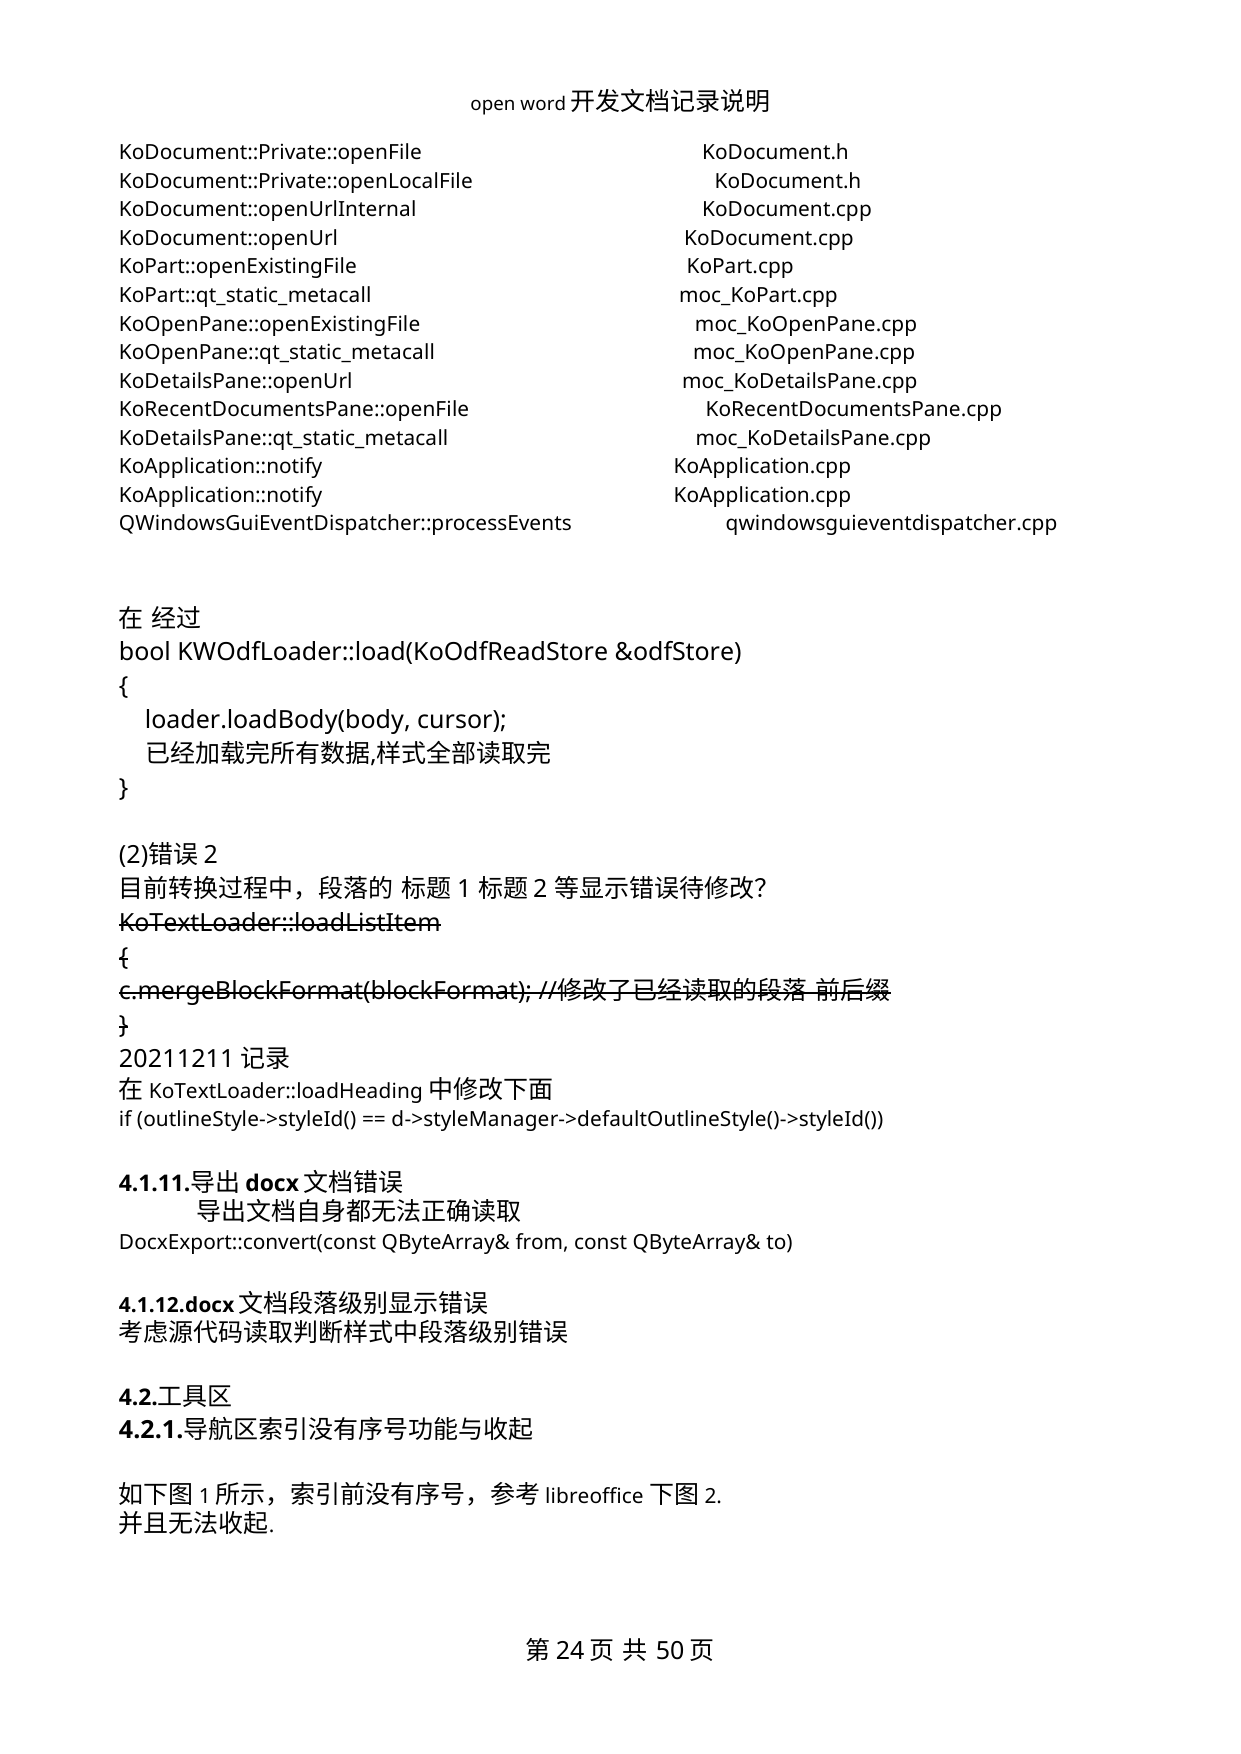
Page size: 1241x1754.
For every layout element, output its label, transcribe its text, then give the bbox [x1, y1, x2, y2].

text } [119, 1007, 1121, 1041]
text KoDocument::openUrl KoDocument.cpp [119, 223, 1121, 251]
text { [119, 668, 1121, 702]
text } [119, 769, 1121, 803]
subtitle 导出docx文档错误 [119, 1167, 1121, 1198]
text KoDetailsPane::qt_static_metacall moc_KoDetailsPane.cpp [119, 423, 1121, 451]
text 考虑源代码读取判断样式中段落级别错误 [119, 1318, 1121, 1347]
text { [119, 939, 1121, 973]
text KoDetailsPane::openUrl moc_KoDetailsPane.cpp [119, 366, 1121, 394]
text KoOpenPane::openExistingFile moc_KoOpenPane.cpp [119, 308, 1121, 337]
subtitle docx文档段落级别显示错误 [119, 1289, 1121, 1318]
text KoPart::openExistingFile KoPart.cpp [119, 251, 1121, 280]
text 目前转换过程中，段落的 标题1 标题2 等显示错误待修改？ [119, 871, 1121, 905]
text 导出文档自身都无法正确读取 [119, 1198, 1121, 1227]
subtitle 工具区 [119, 1381, 1121, 1412]
text 在KoTextLoader::loadHeading 中修改下面 [119, 1075, 1121, 1104]
subtitle 导航区索引没有序号功能与收起 [119, 1412, 1121, 1446]
text QWindowsGuiEventDispatcher::processEvents qwindowsguieventdispatcher.cpp [119, 508, 1121, 537]
text KoTextLoader::loadListItem [119, 905, 1121, 939]
text bool KWOdfLoader::load(KoOdfReadStore &odfStore) [119, 634, 1121, 668]
text KoDocument::Private::openLocalFile KoDocument.h [119, 166, 1121, 194]
text 在 经过 [119, 605, 1121, 634]
text KoDocument::Private::openFile KoDocument.h [119, 137, 1121, 166]
text (2)错误2 [119, 837, 1121, 871]
text DocxExport::convert(const QByteArray& from, const QByteArray& to) [119, 1227, 1121, 1255]
text KoApplication::notify KoApplication.cpp [119, 480, 1121, 508]
text 并且无法收起. [119, 1509, 1121, 1538]
text c.mergeBlockFormat(blockFormat); //修改了已经读取的段落 前后缀 [119, 973, 1121, 1007]
text 已经加载完所有数据,样式全部读取完 [119, 736, 1121, 769]
text KoApplication::notify KoApplication.cpp [119, 451, 1121, 480]
text KoOpenPane::qt_static_metacall moc_KoOpenPane.cpp [119, 337, 1121, 366]
text KoPart::qt_static_metacall moc_KoPart.cpp [119, 280, 1121, 308]
text KoDocument::openUrlInternal KoDocument.cpp [119, 194, 1121, 223]
text KoRecentDocumentsPane::openFile KoRecentDocumentsPane.cpp [119, 394, 1121, 423]
text 20211211记录 [119, 1041, 1121, 1075]
text 如下图1所示，索引前没有序号，参考libreoffice 下图2. [119, 1480, 1121, 1509]
text if (outlineStyle->styleId() == d->styleManager->defaultOutlineStyle()->styleId()) [119, 1104, 1121, 1133]
text loader.loadBody(body, cursor); [119, 702, 1121, 736]
